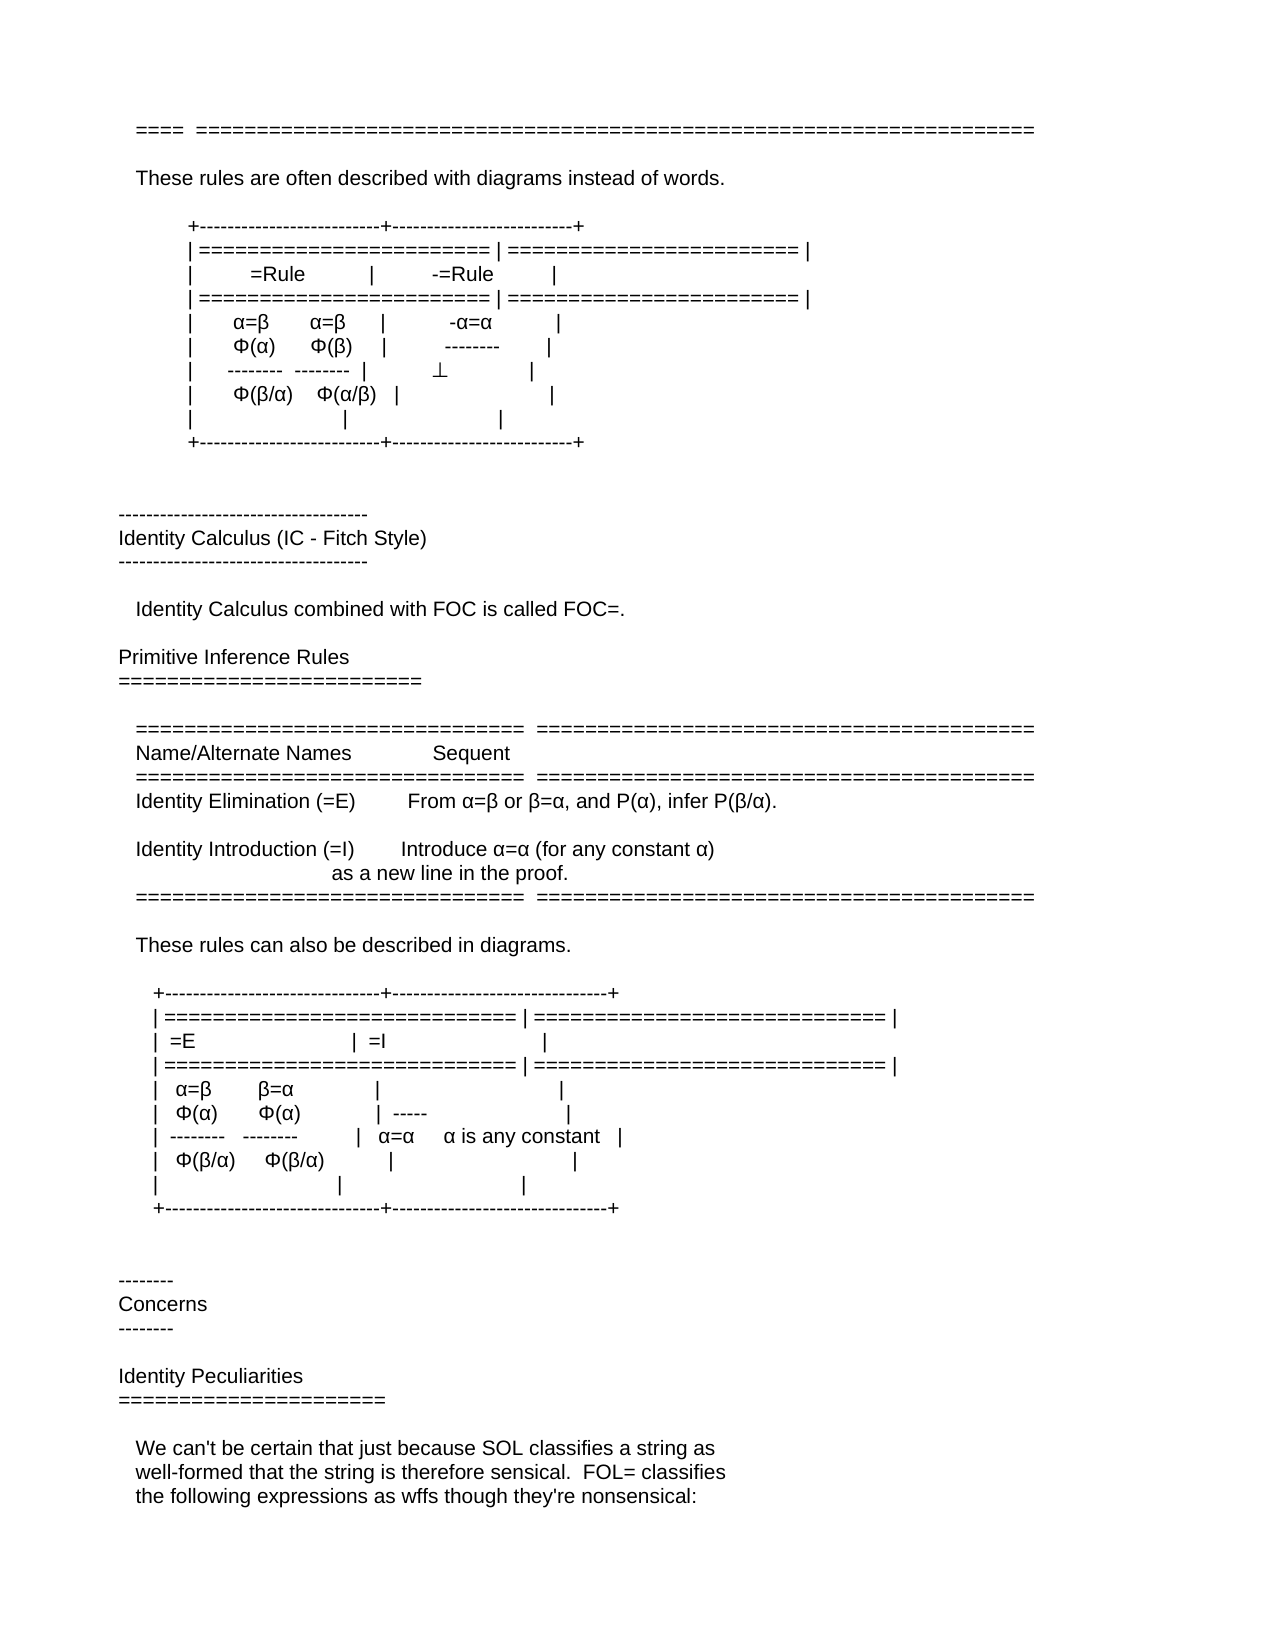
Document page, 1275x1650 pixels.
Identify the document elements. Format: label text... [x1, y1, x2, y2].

text | | | [118, 1172, 1157, 1196]
text | Φ(β/α) Φ(α/β) | | [118, 382, 1157, 406]
text ------------------------------------ [118, 501, 1157, 525]
text Concerns [118, 1292, 1157, 1316]
text +--------------------------+--------------------------+ [118, 429, 1157, 453]
text Identity Peculiarities [118, 1364, 1157, 1388]
text | ======================== | ======================== | [118, 238, 1157, 262]
text | | | [118, 406, 1157, 429]
text | α=β α=β | -α=α | [118, 310, 1157, 334]
text Identity Elimination (=E) From α=β or β=α, and P(α), infer P(β/α). [118, 789, 1157, 813]
text +--------------------------+--------------------------+ [118, 214, 1157, 238]
text Primitive Inference Rules [118, 645, 1157, 669]
text | -------- -------- | ⊥ | [118, 358, 1157, 382]
text | Φ(α) Φ(β) | -------- | [118, 334, 1157, 358]
text -------- [118, 1316, 1157, 1340]
text | α=β β=α | | [118, 1076, 1157, 1100]
text ====================== [118, 1388, 1157, 1412]
text Identity Calculus combined with FOC is called FOC=. [118, 597, 1157, 621]
text ================================ ========================================= [118, 765, 1157, 789]
text +-------------------------------+-------------------------------+ [118, 981, 1157, 1004]
text ------------------------------------ [118, 549, 1157, 573]
text | -------- -------- | α=α α is any constant | [118, 1124, 1157, 1148]
text ==== ===================================================================== [118, 118, 1157, 142]
text We can't be certain that just because SOL classifies a string as [118, 1436, 1157, 1460]
text | Φ(α) Φ(α) | ----- | [118, 1100, 1157, 1124]
text as a new line in the proof. [118, 861, 1157, 885]
text | Φ(β/α) Φ(β/α) | | [118, 1148, 1157, 1172]
text | =Rule | -=Rule | [118, 262, 1157, 286]
text | =E | =I | [118, 1028, 1157, 1052]
text | ============================= | ============================= | [118, 1052, 1157, 1076]
text the following expressions as wffs though they're nonsensical: [118, 1484, 1157, 1508]
text Identity Calculus (IC - Fitch Style) [118, 525, 1157, 549]
text Identity Introduction (=I) Introduce α=α (for any constant α) [118, 837, 1157, 861]
text well-formed that the string is therefore sensical. FOL= classifies [118, 1460, 1157, 1484]
text Name/Alternate Names Sequent [118, 741, 1157, 765]
text These rules can also be described in diagrams. [118, 933, 1157, 957]
text -------- [118, 1268, 1157, 1292]
text | ============================= | ============================= | [118, 1004, 1157, 1028]
text These rules are often described with diagrams instead of words. [118, 166, 1157, 190]
text ================================ ========================================= [118, 885, 1157, 909]
text ========================= [118, 669, 1157, 693]
text +-------------------------------+-------------------------------+ [118, 1196, 1157, 1220]
text ================================ ========================================= [118, 717, 1157, 741]
text | ======================== | ======================== | [118, 286, 1157, 310]
